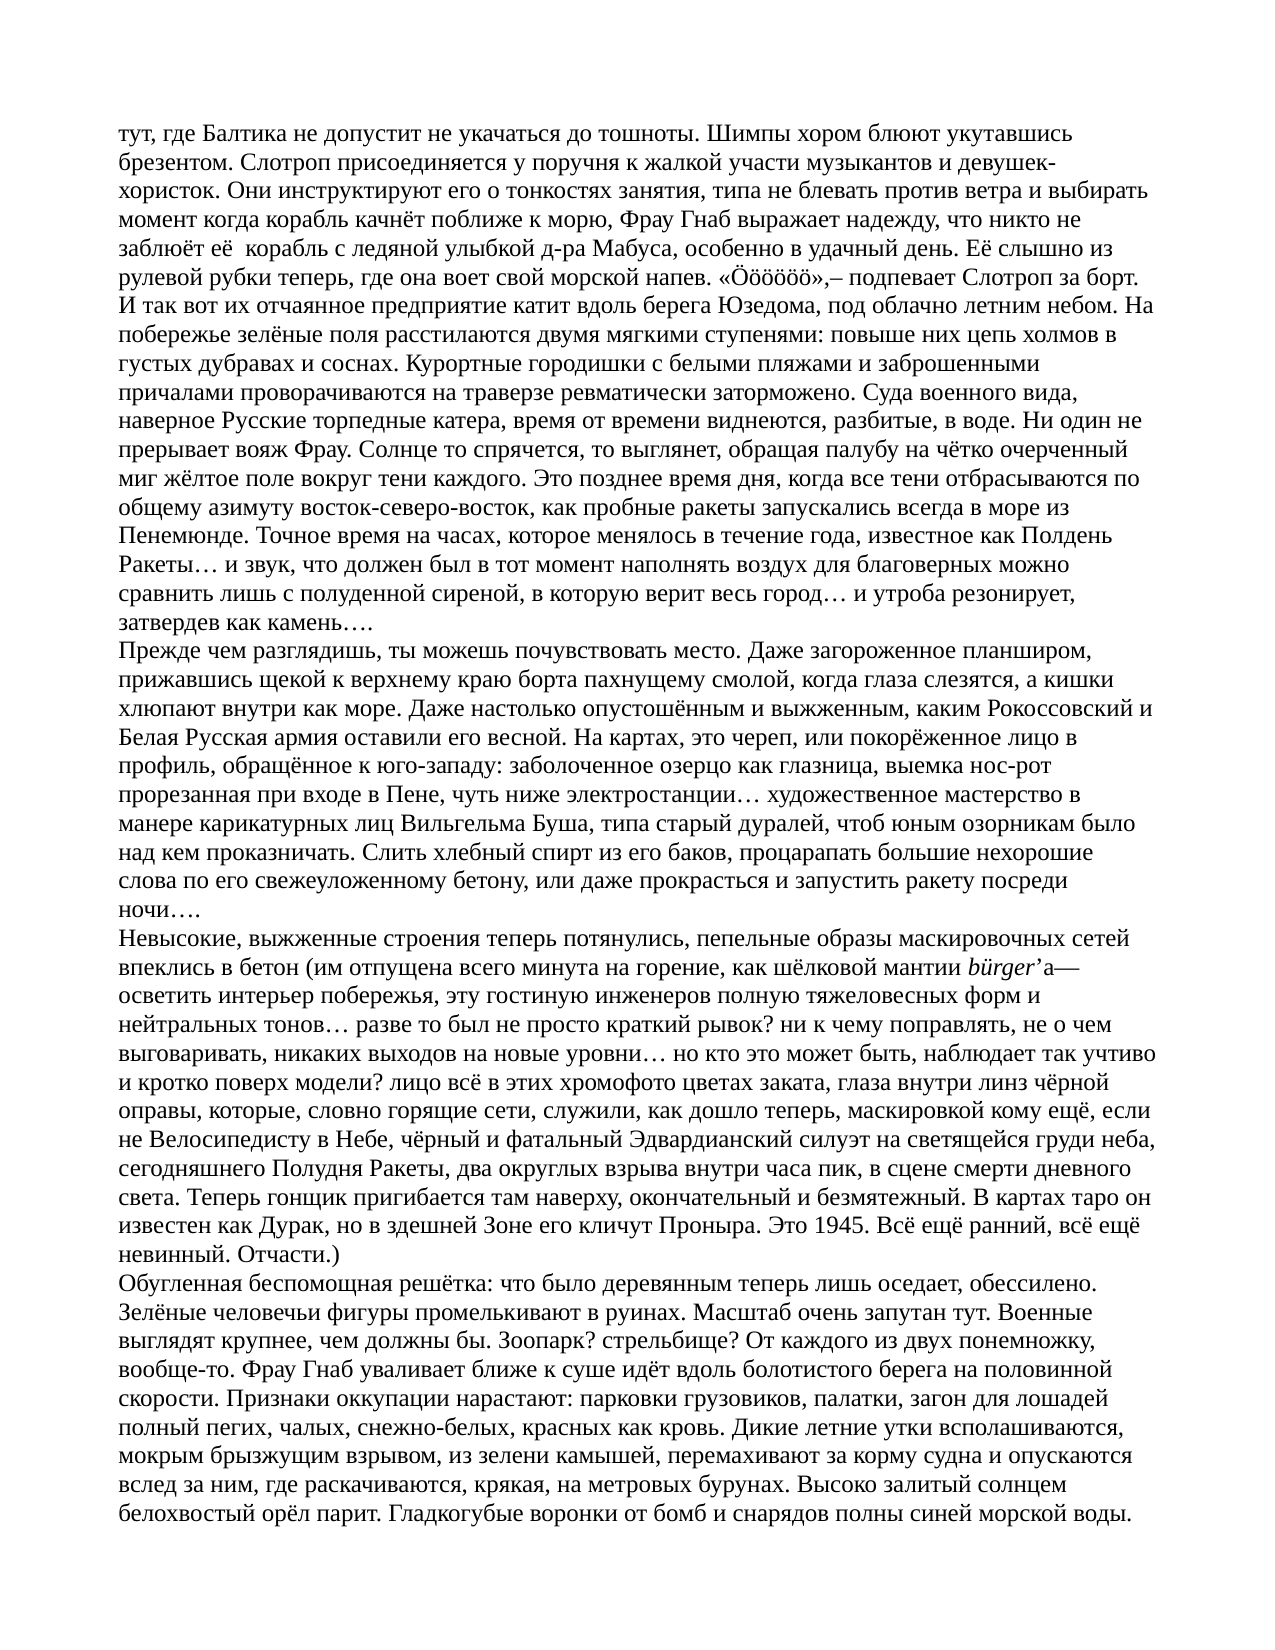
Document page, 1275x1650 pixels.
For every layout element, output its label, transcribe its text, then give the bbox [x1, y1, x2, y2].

text тут, где Балтика не допустит не укачаться до тошноты. Шимпы хором блюют укутавшись брезентом. Слотроп присоединяется у поручня к жалкой участи музыкантов и девушек-хористок. Они инструктируют его о тонкостях занятия, типа не блевать против ветра и выбирать момент когда корабль качнёт поближе к морю, Фрау Гнаб выражает надежду, что никто не заблюёт её корабль с ледяной улыбкой д-ра Мабуса, особенно в удачный день. Её слышно из рулевой рубки теперь, где она воет свой морской напев. «Öööööö»,– подпевает Слотроп за борт. [118, 118, 1157, 291]
text Невысокие, выжженные строения теперь потянулись, пепельные образы маскировочных сетей впеклись в бетон (им отпущена всего минута на горение, как шёлковой мантии bürger’а—осветить интерьер побережья, эту гостиную инженеров полную тяжеловесных форм и нейтральных тонов… разве то был не просто краткий рывок? ни к чему поправлять, не о чем выговаривать, никаких выходов на новые уровни… но кто это может быть, наблюдает так учтиво и кротко поверх модели? лицо всё в этих хромофото цветах заката, глаза внутри линз чёрной оправы, которые, словно горящие сети, служили, как дошло теперь, маскировкой кому ещё, если не Велосипедисту в Небе, чёрный и фатальный Эдвардианский силуэт на светящейся груди неба, сегодняшнего Полудня Ракеты, два округлых взрыва внутри часа пик, в сцене смерти дневного света. Теперь гонщик пригибается там наверху, окончательный и безмятежный. В картах таро он известен как Дурак, но в здешней Зоне его кличут Проныра. Это 1945. Всё ещё ранний, всё ещё невинный. Отчасти.) [118, 923, 1157, 1268]
text Прежде чем разглядишь, ты можешь почувствовать место. Даже загороженное планширом, прижавшись щекой к верхнему краю борта пахнущему смолой, когда глаза слезятся, а кишки хлюпают внутри как море. Даже настолько опустошённым и выжженным, каким Рокоссовский и Белая Русская армия оставили его весной. На картах, это череп, или покорёженное лицо в профиль, обращённое к юго-западу: заболоченное озерцо как глазница, выемка нос-рот прорезанная при входе в Пене, чуть ниже электростанции… художественное мастерство в манере карикатурных лиц Вильгельма Буша, типа старый дуралей, чтоб юным озорникам было над кем проказничать. Слить хлебный спирт из его баков, процарапать большие нехорошие слова по его свежеуложенному бетону, или даже прокрасться и запустить ракету посреди ночи…. [118, 636, 1157, 923]
text Обугленная беспомощная решётка: что было деревянным теперь лишь оседает, обессилено. Зелёные человечьи фигуры промелькивают в руинах. Масштаб очень запутан тут. Военные выглядят крупнее, чем должны бы. Зоопарк? стрельбище? От каждого из двух понемножку, вообще-то. Фрау Гнаб уваливает ближе к суше идёт вдоль болотистого берега на половинной скорости. Признаки оккупации нарастают: парковки грузовиков, палатки, загон для лошадей полный пегих, чалых, снежно-белых, красных как кровь. Дикие летние утки всполашиваются, мокрым брызжущим взрывом, из зелени камышей, перемахивают за корму судна и опускаются вслед за ним, где раскачиваются, крякая, на метровых бурунах. Высоко залитый солнцем белохвостый орёл парит. Гладкогубые воронки от бомб и снарядов полны синей морской воды. [118, 1268, 1157, 1527]
text И так вот их отчаянное предприятие катит вдоль берега Юзедома, под облачно летним небом. На побережье зелёные поля расстилаются двумя мягкими ступенями: повыше них цепь холмов в густых дубравах и соснах. Курортные городишки с белыми пляжами и заброшенными причалами проворачиваются на траверзе ревматически заторможено. Суда военного вида, наверное Русские торпедные катера, время от времени виднеются, разбитые, в воде. Ни один не прерывает вояж Фрау. Солнце то спрячется, то выглянет, обращая палубу на чётко очерченный миг жёлтое поле вокруг тени каждого. Это позднее время дня, когда все тени отбрасываются по общему азимуту восток-северо-восток, как пробные ракеты запускались всегда в море из Пенемюнде. Точное время на часах, которое менялось в течение года, известное как Полдень Ракеты… и звук, что должен был в тот момент наполнять воздух для благоверных можно сравнить лишь с полуденной сиреной, в которую верит весь город… и утроба резонирует, затвердев как камень…. [118, 291, 1157, 636]
